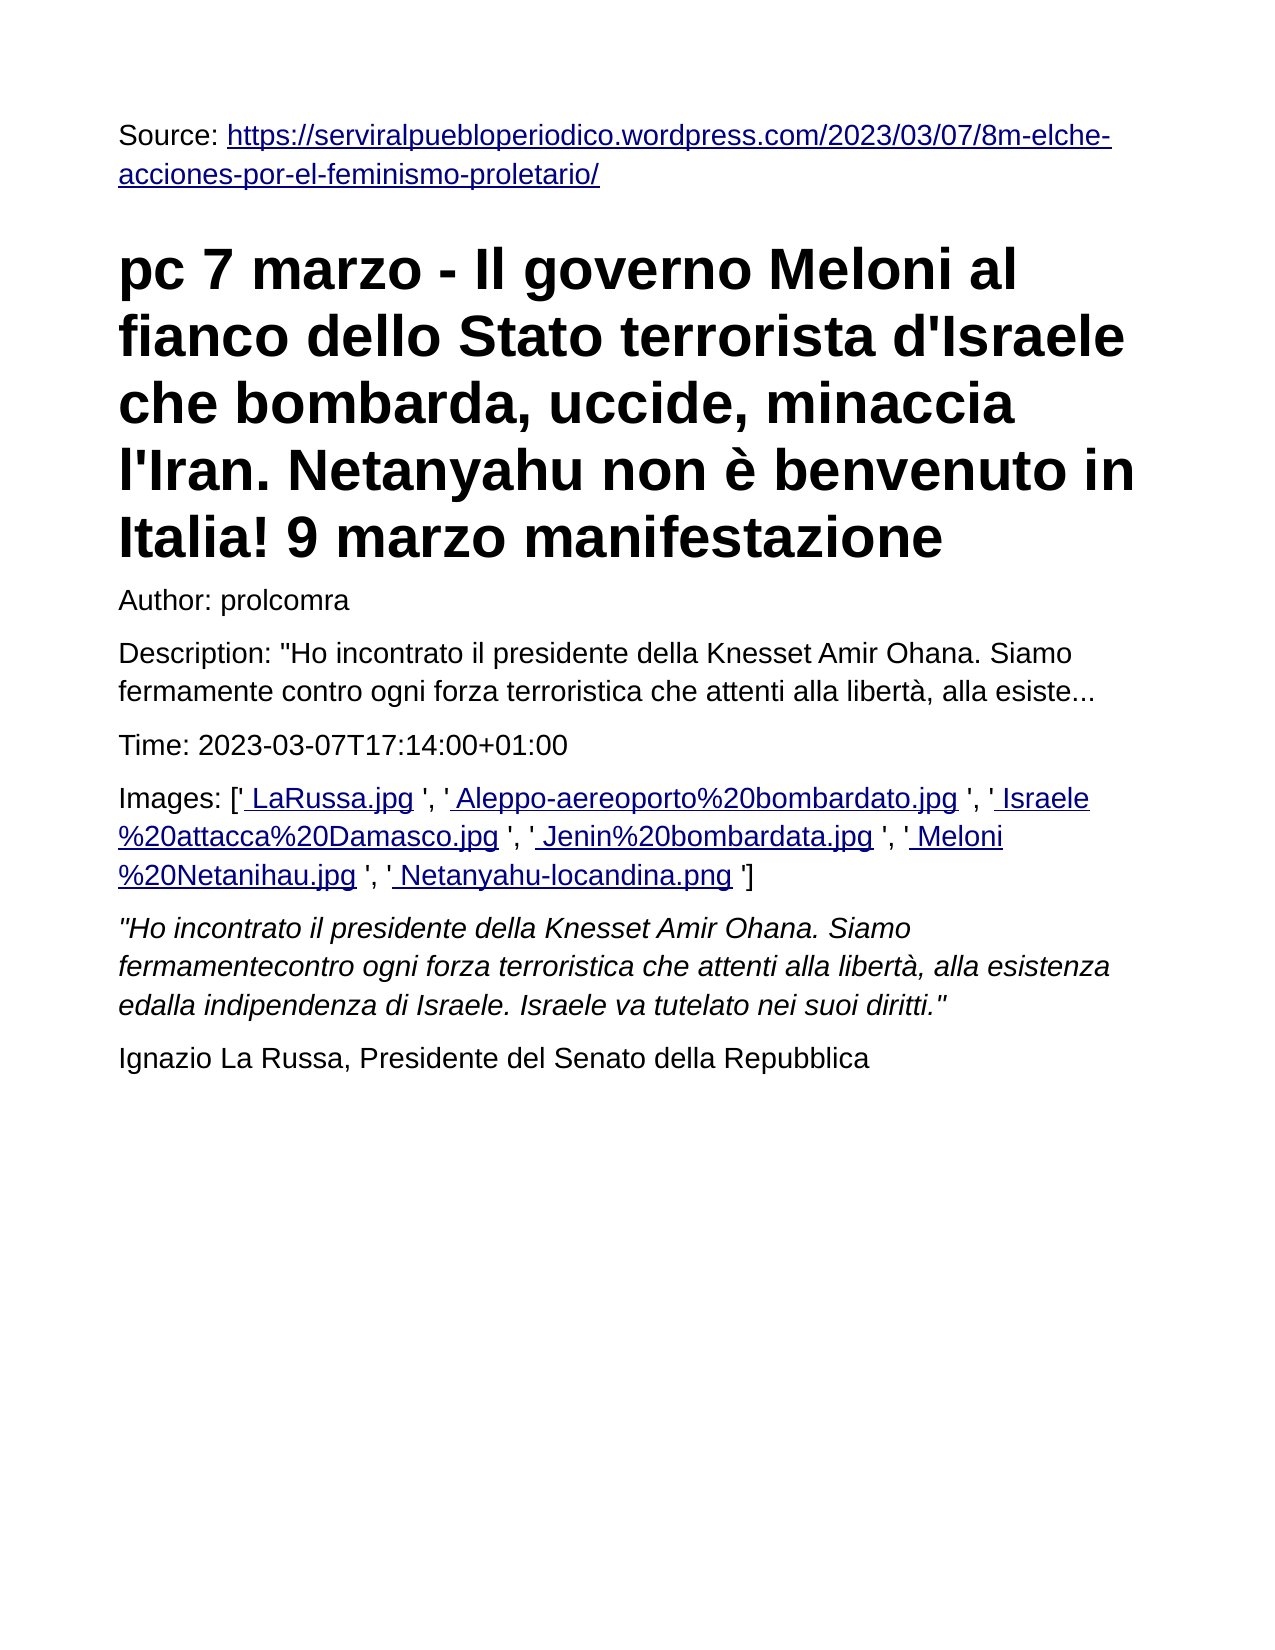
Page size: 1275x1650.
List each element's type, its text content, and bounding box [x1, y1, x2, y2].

text Images: [' LaRussa.jpg ', ' Aleppo-aereoporto%20bombardato.jpg ', ' Israele%20attacca%20Damasco.jpg ', ' Jenin%20bombardata.jpg ', ' Meloni%20Netanihau.jpg ', ' Netanyahu-locandina.png '] [118, 781, 1157, 891]
text Time: 2023-03-07T17:14:00+01:00 [118, 727, 1157, 761]
text Source: https://serviralpuebloperiodico.wordpress.com/2023/03/07/8m-elche-acciones-por-el-feminismo-proletario/ [118, 118, 1157, 190]
text Ignazio La Russa, Presidente del Senato della Repubblica [118, 1041, 1157, 1074]
text Description: "Ho incontrato il presidente della Knesset Amir Ohana. Siamo fermamente contro ogni forza terroristica che attenti alla libertà, alla esiste... [118, 636, 1157, 708]
text Author: prolcomra [118, 583, 1157, 616]
subtitle pc 7 marzo - Il governo Meloni al fianco dello Stato terrorista d'Israele che bombarda, uccide, minaccia l'Iran. Netanyahu non è benvenuto in Italia! 9 marzo manifestazione [118, 235, 1157, 570]
text "Ho incontrato il presidente della Knesset Amir Ohana. Siamo fermamentecontro ogni forza terroristica che attenti alla libertà, alla esistenza edalla indipendenza di Israele. Israele va tutelato nei suoi diritti." [118, 911, 1157, 1021]
